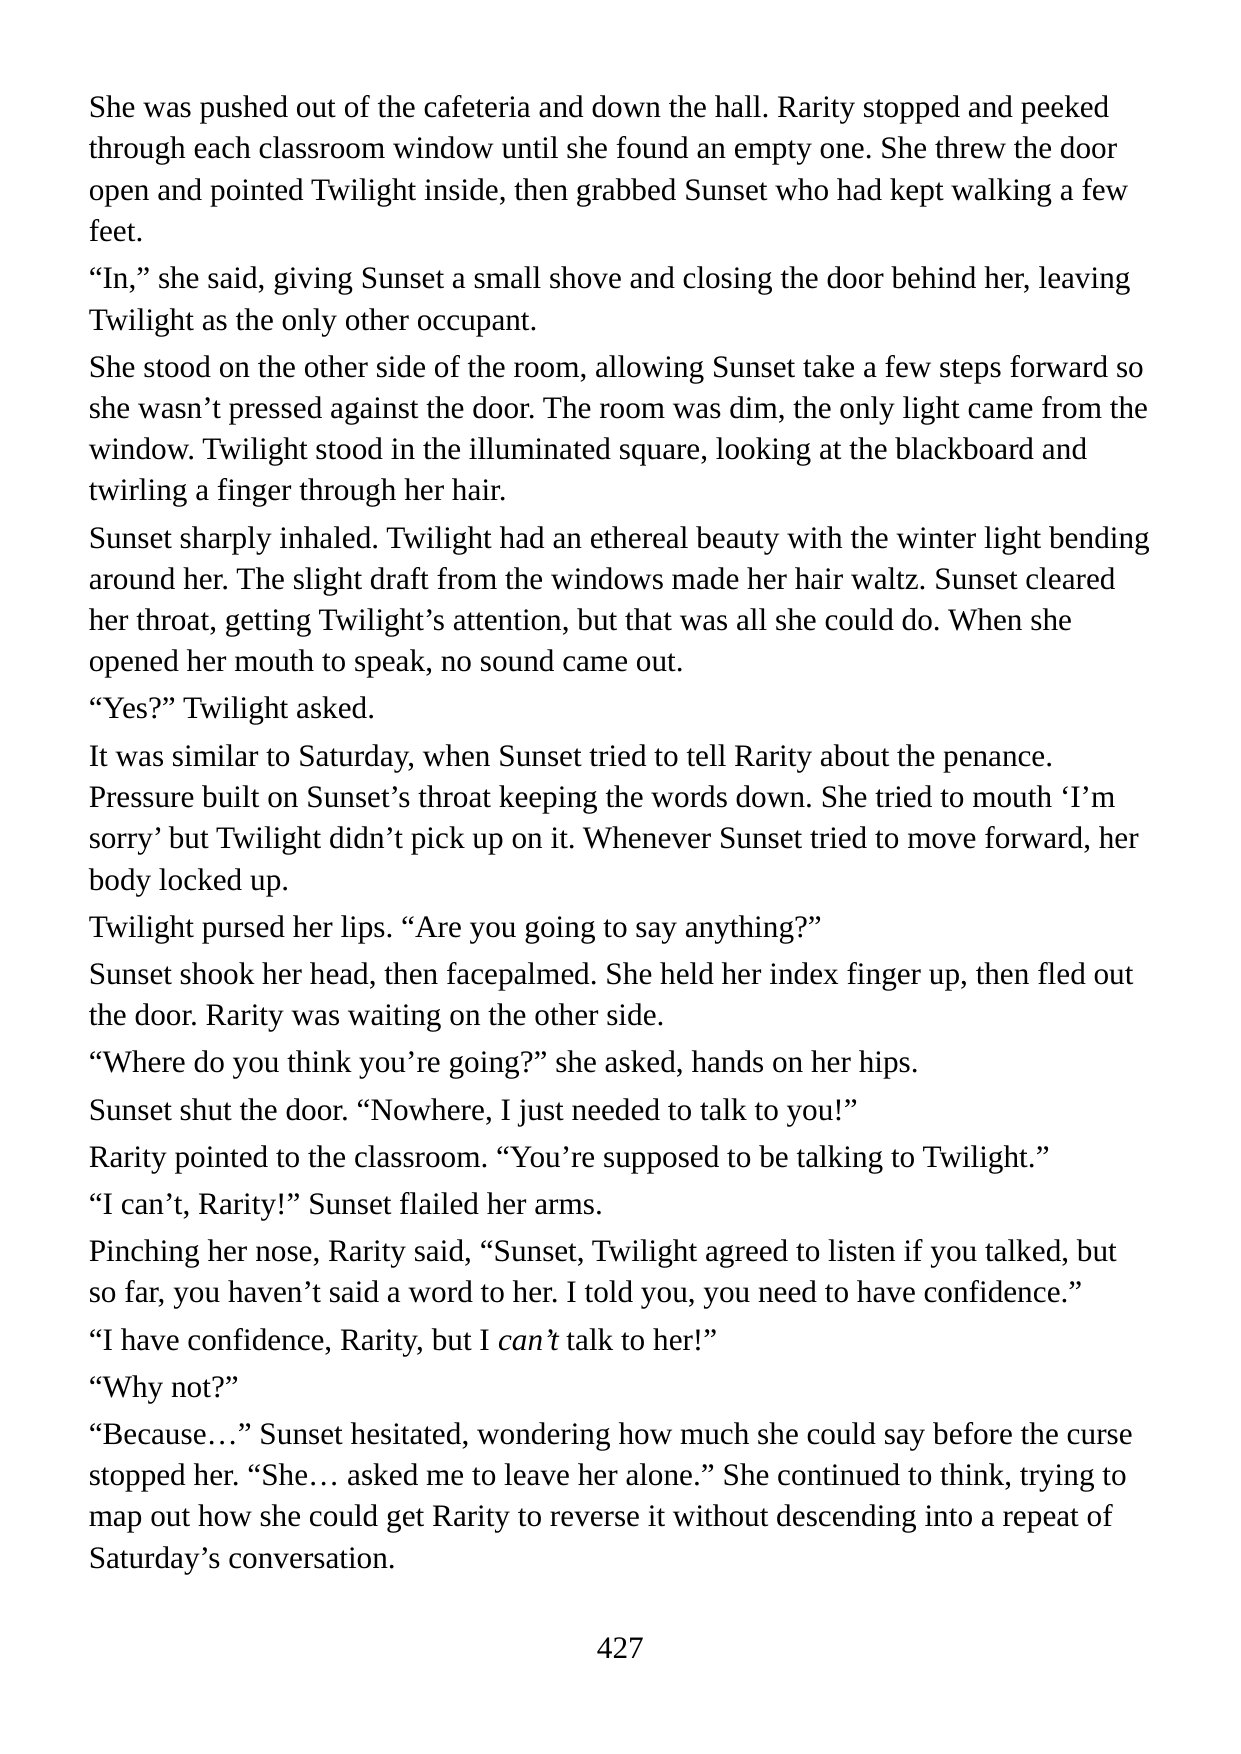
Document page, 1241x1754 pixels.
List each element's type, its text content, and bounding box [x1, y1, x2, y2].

text “Where do you think you’re going?” she asked, hands on her hips. [88, 1043, 1152, 1079]
text “Why not?” [88, 1368, 1152, 1404]
text It was similar to Saturday, when Sunset tried to tell Rarity about the penance. Pressure built on Sunset’s throat keeping the words down. She tried to mouth ‘I’m sorry’ but Twilight didn’t pick up on it. Whenever Sunset tried to move forward, her body locked up. [88, 737, 1152, 897]
text She was pushed out of the cafeteria and down the hall. Rarity stopped and peeked through each classroom window until she found an empty one. She threw the door open and pointed Twilight inside, then grabbed Sunset who had kept walking a few feet. [88, 88, 1152, 248]
text “Yes?” Twilight asked. [88, 690, 1152, 726]
text Sunset shook her head, then facepalmed. She held her index finger up, then fled out the door. Rarity was waiting on the other side. [88, 955, 1152, 1032]
text She stood on the other side of the room, allowing Sunset take a few steps forward so she wasn’t pressed against the door. The room was dim, the only light came from the window. Twilight stood in the illuminated square, looking at the blackboard and twirling a finger through her hair. [88, 348, 1152, 508]
text Rarity pointed to the classroom. “You’re supposed to be talking to Twilight.” [88, 1138, 1152, 1174]
text Sunset sharply inhaled. Twilight had an ethereal beauty with the winter light bending around her. The slight draft from the windows made her hair waltz. Sunset cleared her throat, getting Twilight’s attention, but that was all she could do. When she opened her mouth to speak, no sound came out. [88, 519, 1152, 678]
text “Because…” Sunset hesitated, wondering how much she could say before the curse stopped her. “She… asked me to leave her alone.” She continued to think, trying to map out how she could get Rarity to reverse it without descending into a repeat of Saturday’s conversation. [88, 1415, 1152, 1575]
text “In,” she said, giving Sunset a small shove and closing the door behind her, leaving Twilight as the only other occupant. [88, 259, 1152, 337]
text Twilight pursed her lips. “Are you going to say anything?” [88, 908, 1152, 944]
text “I can’t, Rarity!” Sunset flailed her arms. [88, 1185, 1152, 1221]
text Pinching her nose, Rarity said, “Sunset, Twilight agreed to listen if you talked, but so far, you haven’t said a word to her. I told you, you need to have confidence.” [88, 1232, 1152, 1309]
text “I have confidence, Rarity, but I can’t talk to her!” [88, 1321, 1152, 1357]
text Sunset shut the door. “Nowhere, I just needed to talk to you!” [88, 1091, 1152, 1127]
